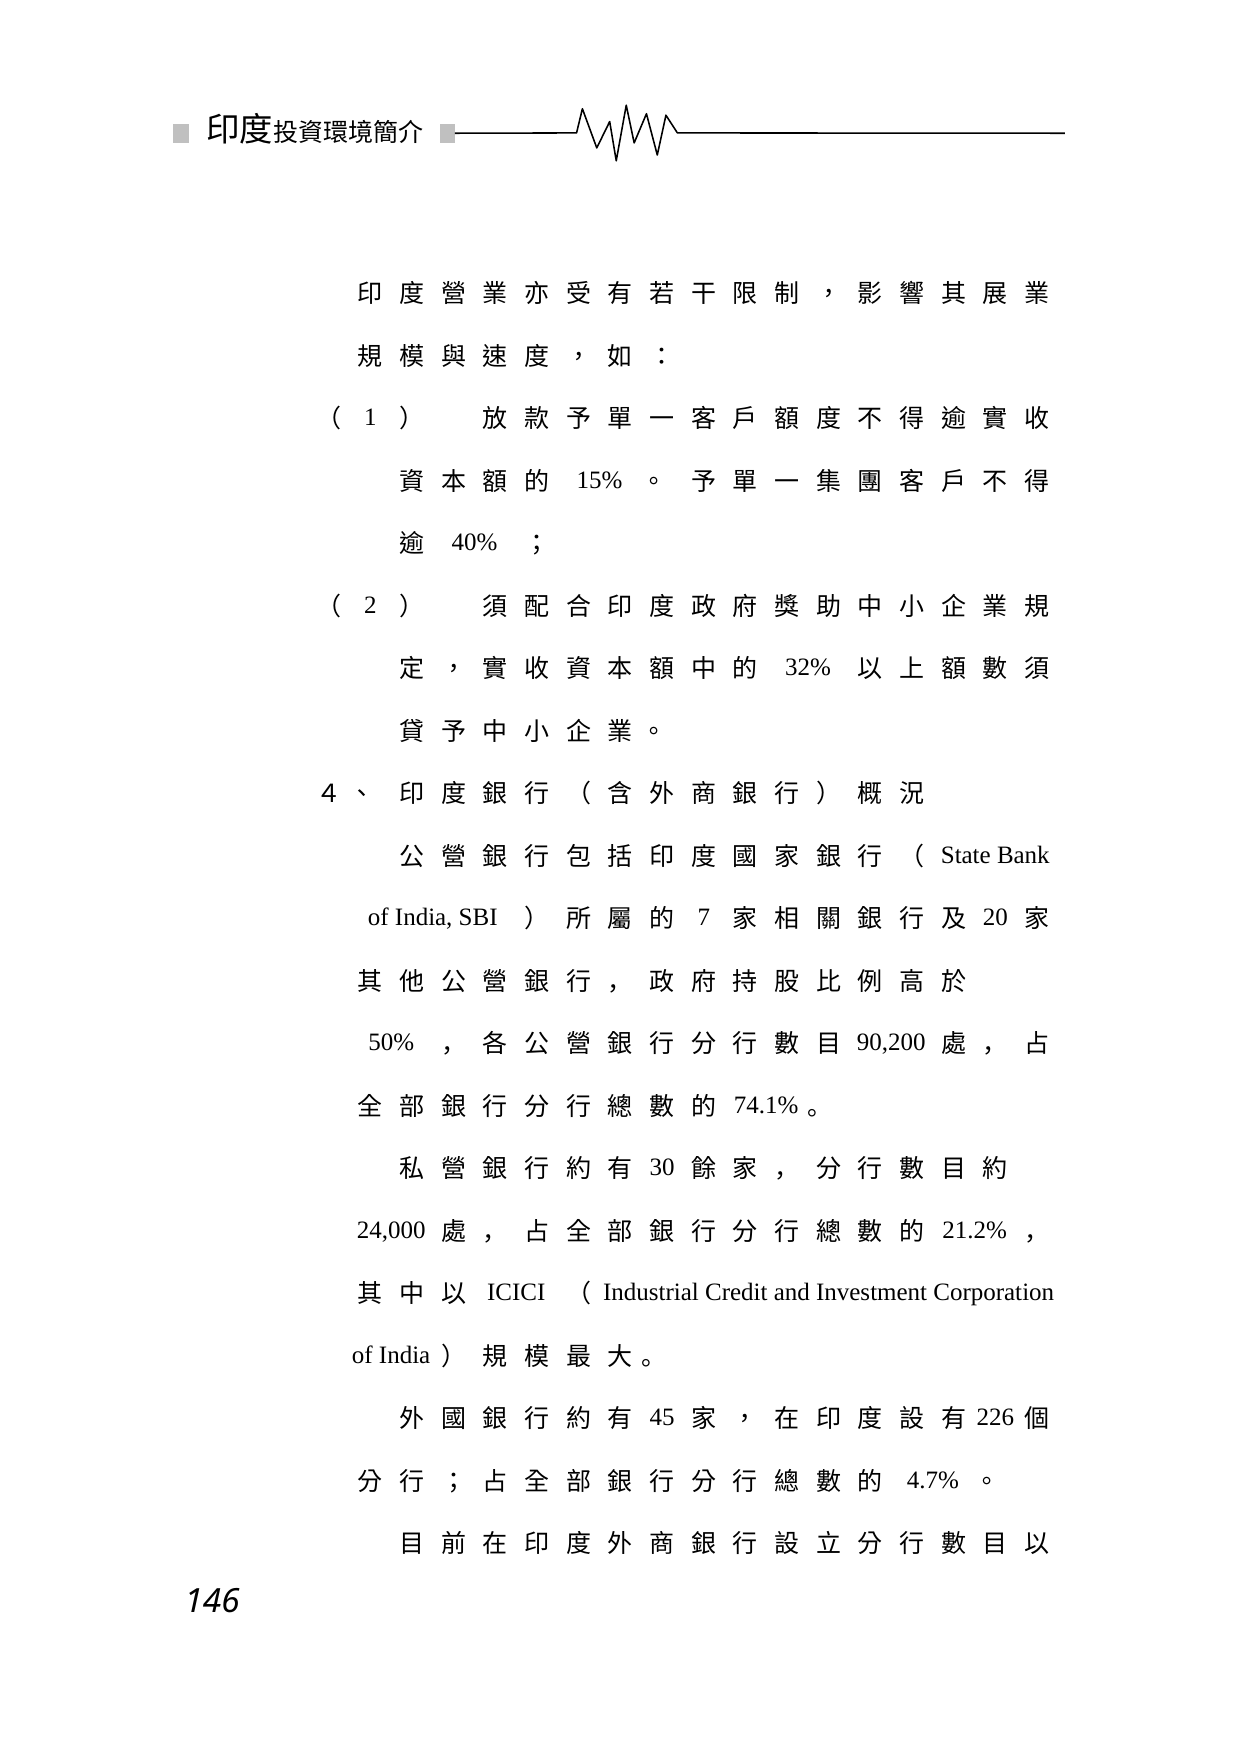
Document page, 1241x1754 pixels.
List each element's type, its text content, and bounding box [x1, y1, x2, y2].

text （2） 須配合印度政府獎助中小企業規定，實收資本額中的32%以上額數須貸予中小企業。 [306, 563, 1058, 750]
text 印度營業亦受有若干限制，影響其展業規模與速度，如： [330, 250, 1058, 375]
text 外國銀行約有45家，在印度設有226個分行；占全部銀行分行總數的4.7%。 [330, 1375, 1058, 1500]
text 公營銀行包括印度國家銀行（State Bank of India, SBI）所屬的7家相關銀行及20家其他公營銀行，政府持股比例高於50%，各公營銀行分行數目90,200處，占全部銀行分行總數的74.1%。 [330, 813, 1058, 1125]
text 目前在印度外商銀行設立分行數目以 [330, 1500, 1058, 1563]
text 私營銀行約有30餘家，分行數目約24,000處，占全部銀行分行總數的21.2%，其中以ICICI（Industrial Credit and Investment Corporation of India）規模最大。 [330, 1125, 1058, 1375]
text ４、印度銀行（含外商銀行）概況 [281, 750, 1058, 813]
text （1） 放款予單一客戶額度不得逾實收資本額的15%。予單一集團客戶不得逾40%； [306, 375, 1058, 563]
